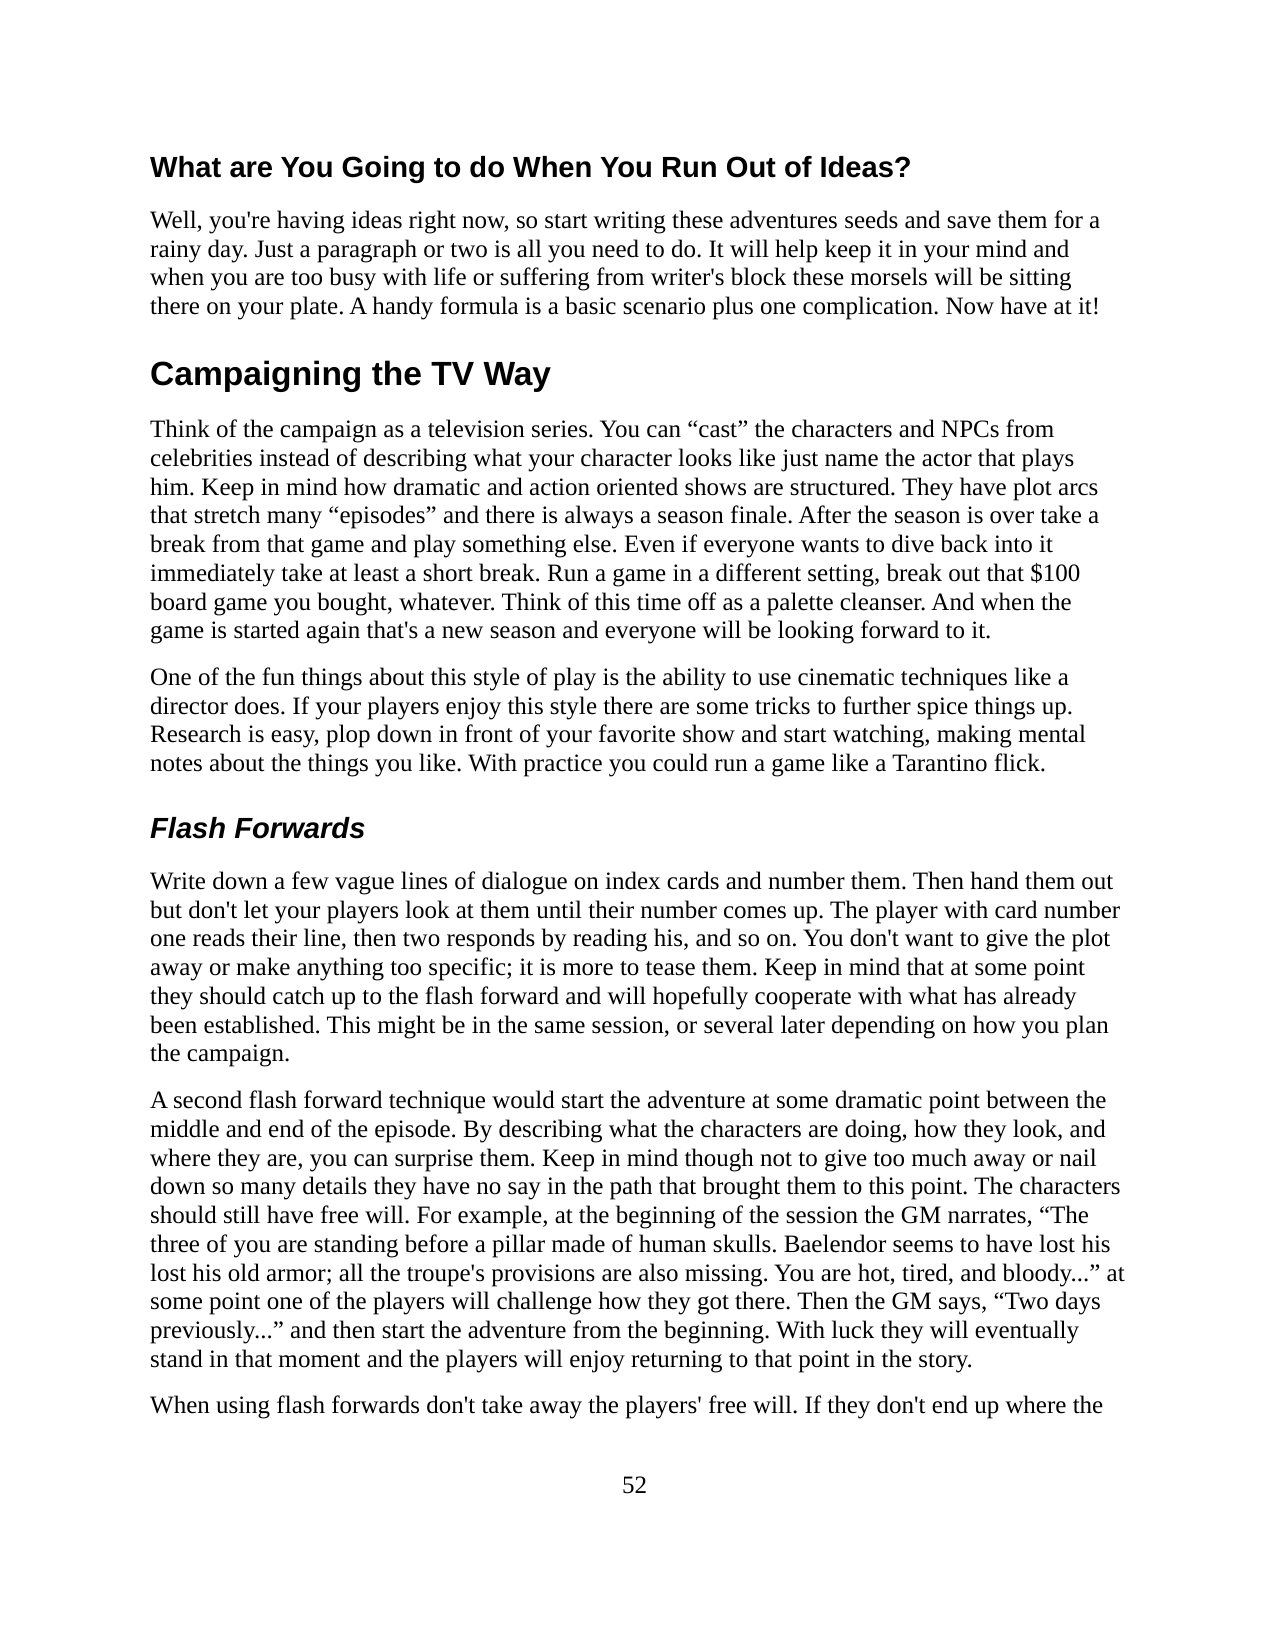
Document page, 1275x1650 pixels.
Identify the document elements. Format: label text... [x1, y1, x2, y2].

subtitle Flash Forwards [150, 811, 1125, 844]
subtitle Campaigning the TV Way [150, 354, 1125, 393]
text A second flash forward technique would start the adventure at some dramatic point between the middle and end of the episode. By describing what the characters are doing, how they look, and where they are, you can surprise them. Keep in mind though not to give too much away or nail down so many details they have no say in the path that brought them to this point. The characters should still have free will. For example, at the beginning of the session the GM narrates, “The three of you are standing before a pillar made of human skulls. Baelendor seems to have lost his lost his old armor; all the troupe's provisions are also missing. You are hot, tired, and bloody...” at some point one of the players will challenge how they got there. Then the GM says, “Two days previously...” and then start the adventure from the beginning. With luck they will eventually stand in that moment and the players will enjoy returning to that point in the story. [150, 1085, 1125, 1373]
text Think of the campaign as a television series. You can “cast” the characters and NPCs from celebrities instead of describing what your character looks like just name the actor that plays him. Keep in mind how dramatic and action oriented shows are structured. They have plot arcs that stretch many “episodes” and there is always a season finale. After the season is over take a break from that game and play something else. Even if everyone wants to dive back into it immediately take at least a short break. Run a game in a different setting, break out that $100 board game you bought, whatever. Think of this time off as a palette cleanser. And when the game is started again that's a new season and everyone will be looking forward to it. [150, 414, 1125, 644]
text Well, you're having ideas right now, so start writing these adventures seeds and save them for a rainy day. Just a paragraph or two is all you need to do. It will help keep it in your mind and when you are too busy with life or suffering from writer's block these morsels will be sitting there on your plate. A handy formula is a basic scenario plus one complication. Now have at it! [150, 205, 1125, 320]
text Write down a few vague lines of dialogue on index cards and number them. Then hand them out but don't let your players look at them until their number comes up. The player with card number one reads their line, then two responds by reading his, and so on. You don't want to give the plot away or make anything too specific; it is more to tease them. Keep in mind that at some point they should catch up to the flash forward and will hopefully cooperate with what has already been established. This might be in the same session, or several later depending on how you plan the campaign. [150, 866, 1125, 1067]
text When using flash forwards don't take away the players' free will. If they don't end up where the [150, 1391, 1125, 1419]
subtitle What are You Going to do When You Run Out of Ideas? [150, 150, 1125, 183]
text One of the fun things about this style of play is the ability to use cinematic techniques like a director does. If your players enjoy this style there are some tricks to further spice things up. Research is easy, plop down in front of your favorite show and start watching, making mental notes about the things you like. With practice you could run a game like a Tarantino flick. [150, 662, 1125, 777]
